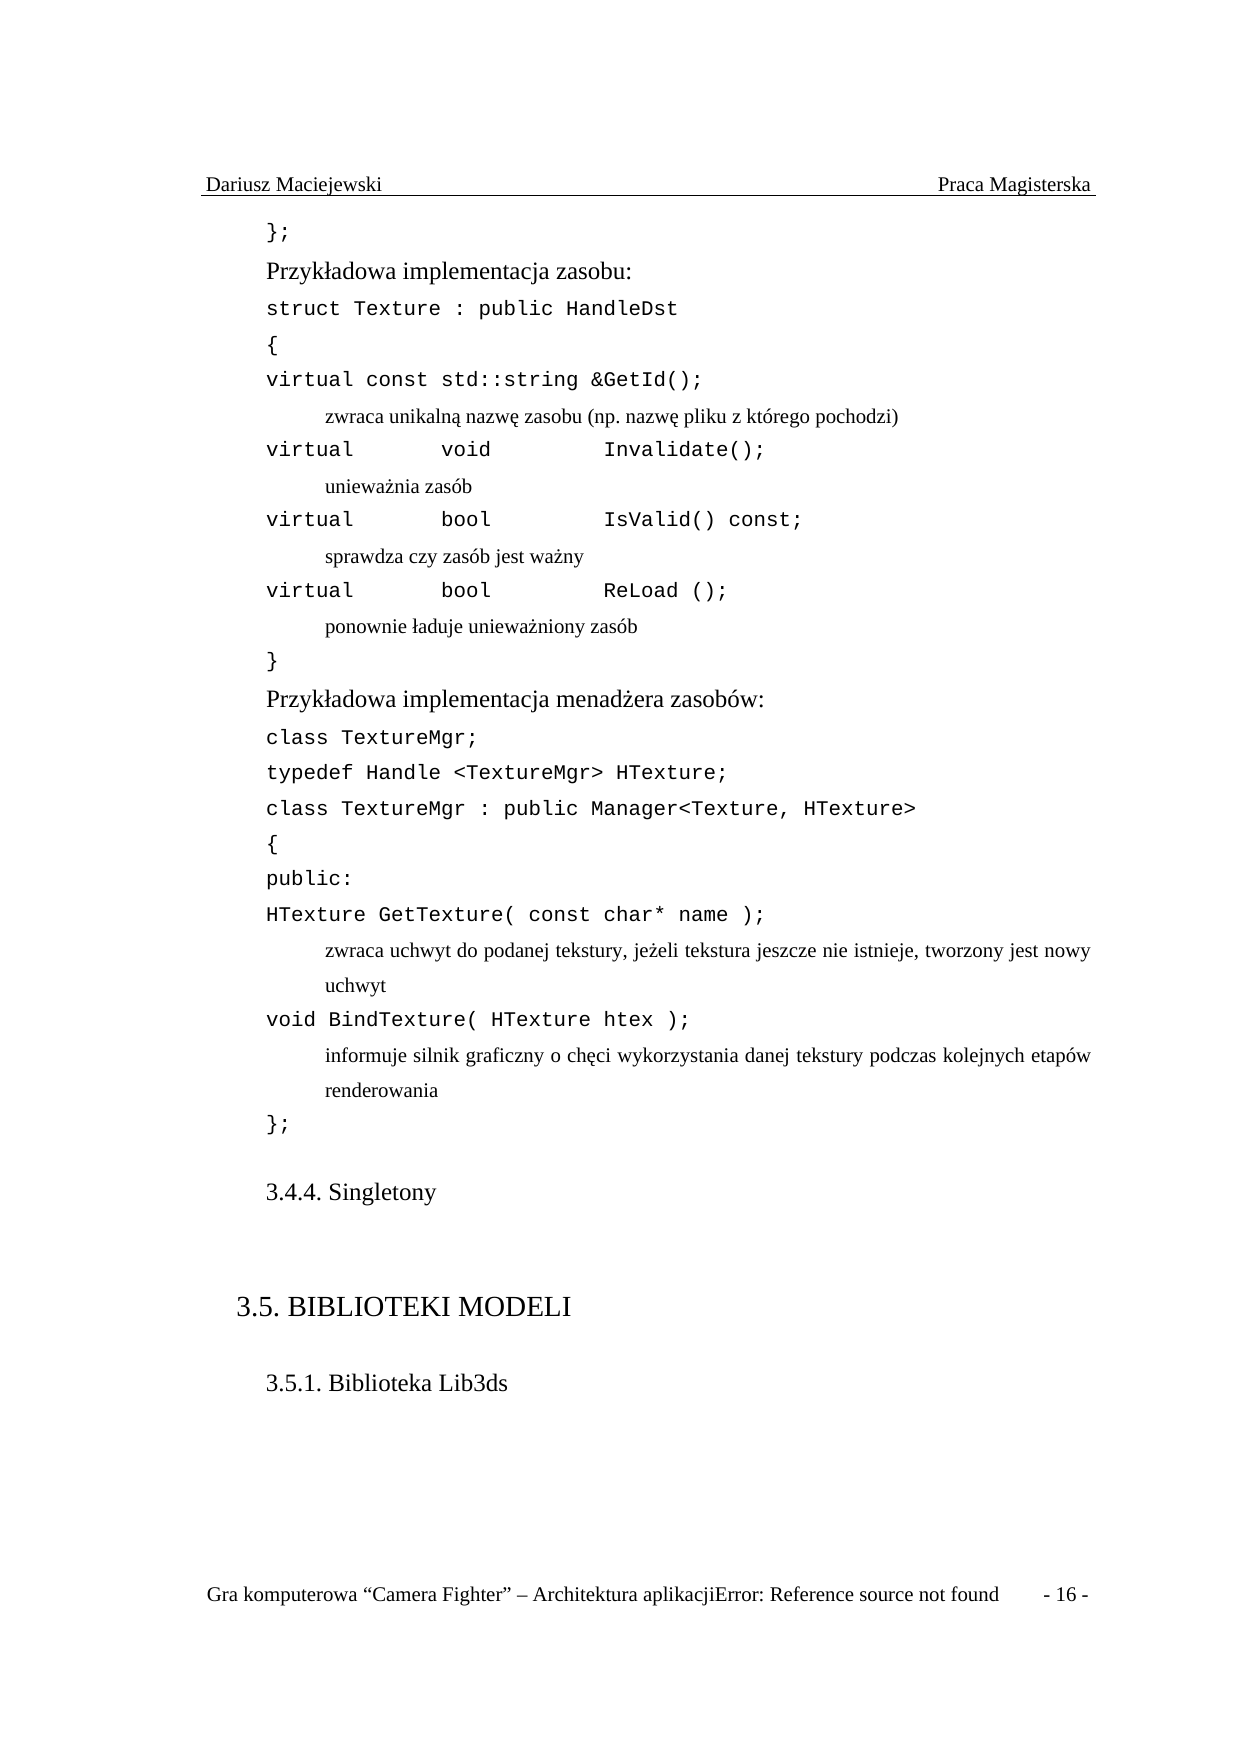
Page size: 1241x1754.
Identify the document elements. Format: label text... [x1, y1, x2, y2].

subtitle Biblioteka Lib3ds [207, 1369, 1092, 1396]
text zwraca uchwyt do podanej tekstury, jeżeli tekstura jeszcze nie istnieje, tworzony jest nowy uchwyt [325, 939, 1092, 997]
text sprawdza czy zasób jest ważny [325, 545, 1092, 568]
text Przykładowa implementacja zasobu: [207, 257, 1092, 284]
text virtual void Invalidate(); [266, 439, 1033, 463]
subtitle Biblioteki modeli [207, 1291, 1092, 1323]
text unieważnia zasób [325, 475, 1092, 498]
text HTexture GetTexture( const char* name ); [266, 904, 1033, 927]
text virtual bool ReLoad (); [266, 579, 1033, 603]
text void BindTexture( HTexture htex ); [266, 1008, 1033, 1032]
text class TextureMgr; [266, 727, 1033, 750]
text }; [266, 221, 1033, 245]
text zwraca unikalną nazwę zasobu (np. nazwę pliku z którego pochodzi) [325, 405, 1092, 428]
text Przykładowa implementacja menadżera zasobów: [207, 685, 1092, 713]
text ponownie ładuje unieważniony zasób [325, 615, 1092, 638]
text public: [266, 868, 1033, 892]
text } [266, 650, 1033, 673]
text }; [266, 1113, 1033, 1137]
text { [266, 833, 1033, 857]
subtitle Singletony [207, 1178, 1092, 1206]
text class TextureMgr : public Manager<Texture, HTexture> [266, 797, 1033, 821]
text virtual const std::string &GetId(); [266, 369, 1033, 393]
text virtual bool IsValid() const; [266, 509, 1033, 533]
text { [266, 334, 1033, 357]
text typedef Handle <TextureMgr> HTexture; [266, 762, 1033, 786]
text informuje silnik graficzny o chęci wykorzystania danej tekstury podczas kolejnych etapów renderowania [325, 1044, 1092, 1102]
text struct Texture : public HandleDst [266, 298, 1033, 322]
